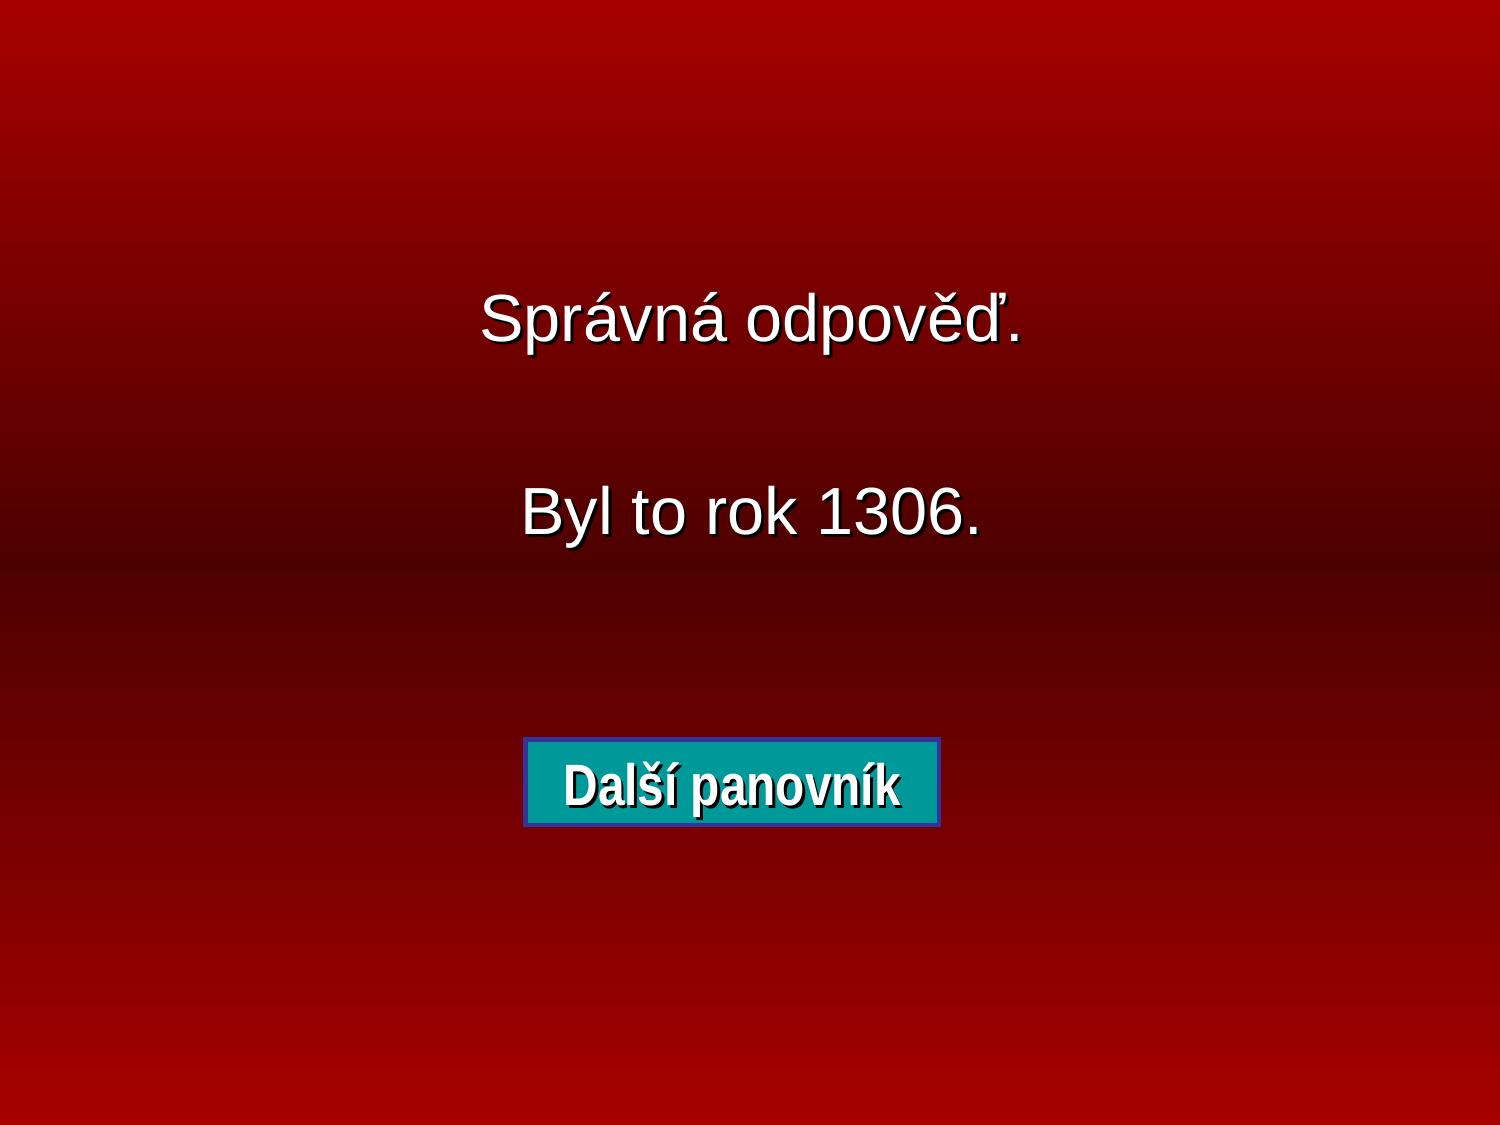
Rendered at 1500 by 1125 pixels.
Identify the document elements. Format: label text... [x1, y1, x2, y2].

text_box Další panovník [525, 739, 939, 826]
list Správná odpověď. Byl to rok 1306. [76, 267, 1427, 1011]
